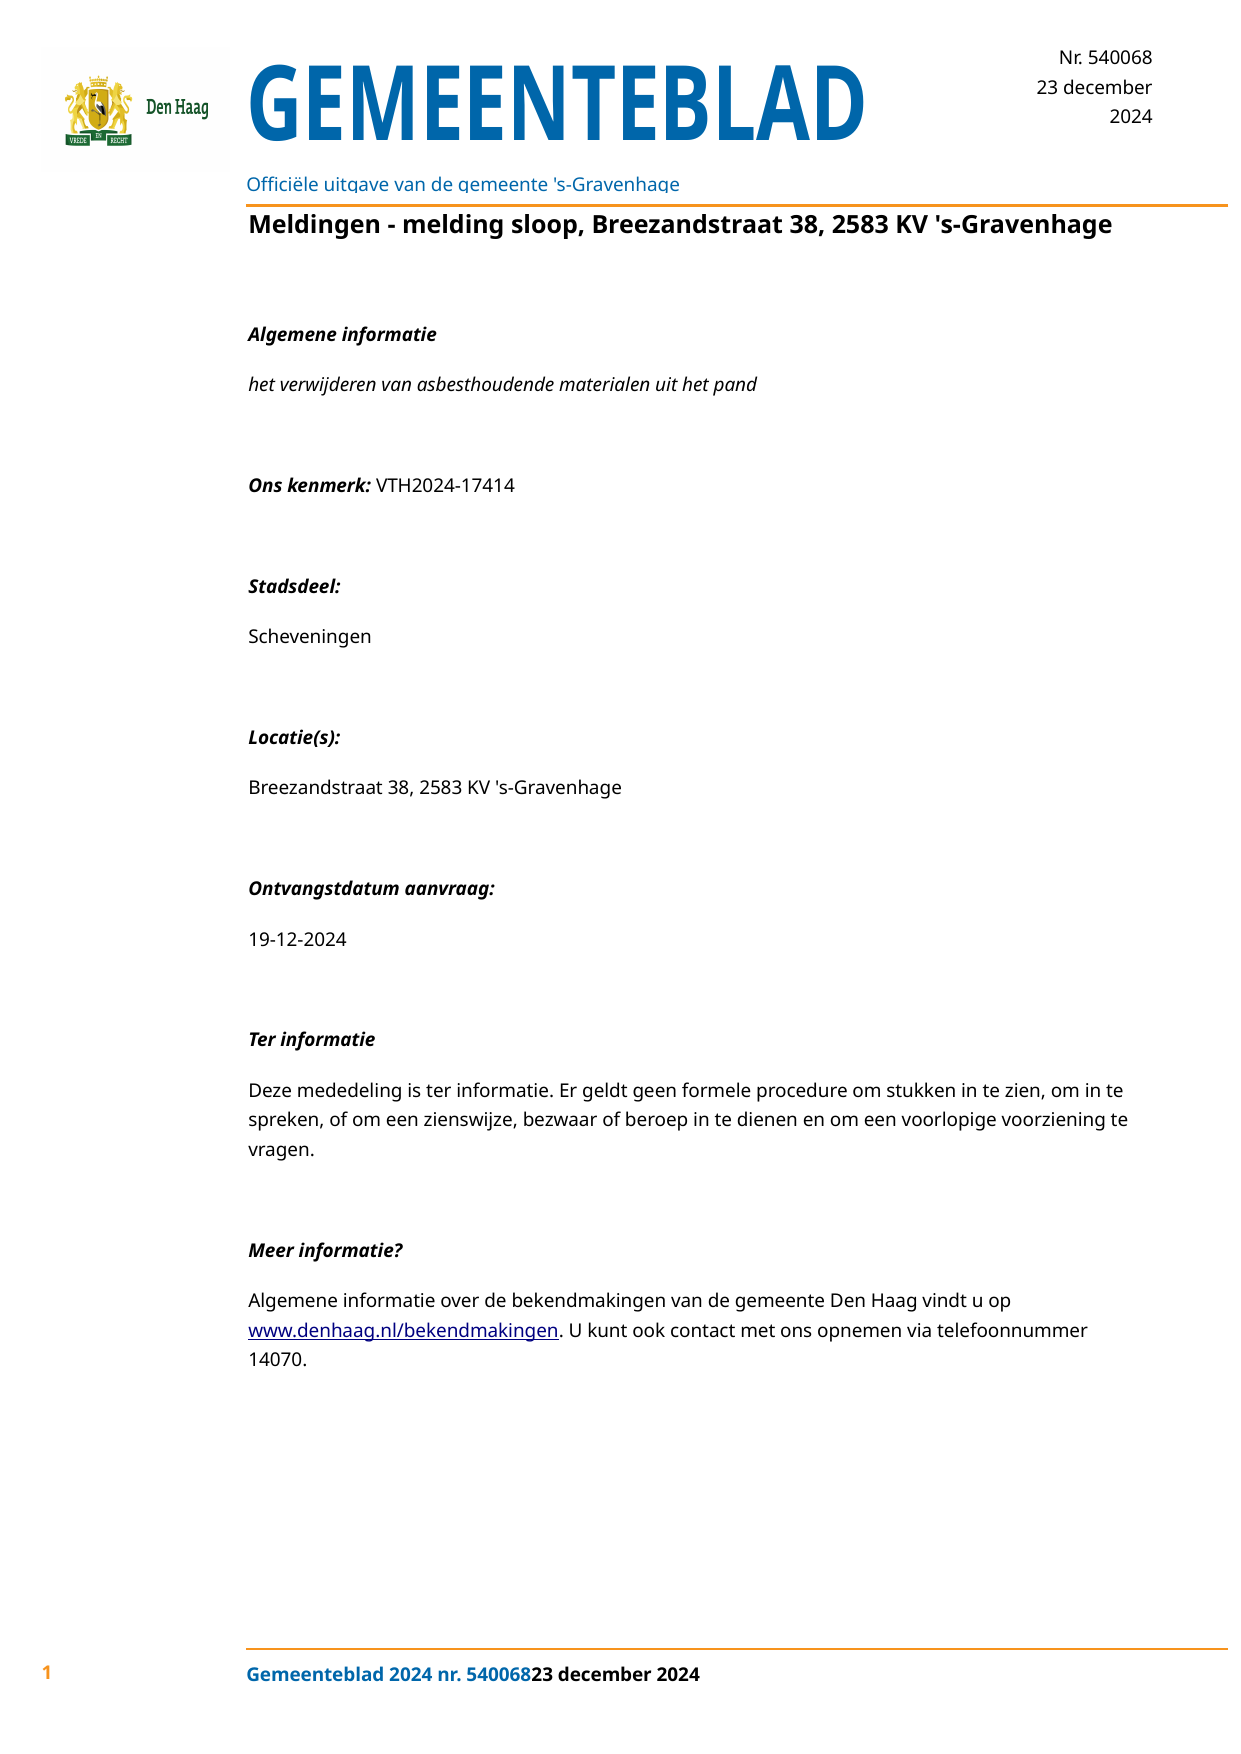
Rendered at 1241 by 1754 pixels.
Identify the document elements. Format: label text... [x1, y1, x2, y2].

text Deze mededeling is ter informatie. Er geldt geen formele procedure om stukken in te zien, om in te spreken, of om een zienswijze, bezwaar of beroep in te dienen en om een voorlopige voorziening te vragen. [248, 1077, 1152, 1162]
text Meldingen - melding sloop, Breezandstraat 38, 2583 KV 's-Gravenhage [248, 207, 1152, 241]
text Meer informatie? [248, 1237, 1152, 1263]
text Scheveningen [248, 623, 1152, 649]
text Algemene informatie [248, 321, 1152, 346]
text Ons kenmerk: VTH2024-17414 [248, 472, 1152, 498]
text Algemene informatie over de bekendmakingen van de gemeente Den Haag vindt u op www.denhaag.nl/bekendmakingen. U kunt ook contact met ons opnemen via telefoonnummer 14070. [248, 1287, 1152, 1372]
text 19-12-2024 [248, 926, 1152, 951]
text Ter informatie [248, 1027, 1152, 1052]
text Breezandstraat 38, 2583 KV 's-Gravenhage [248, 774, 1152, 800]
text Ontvangstdatum aanvraag: [248, 875, 1152, 901]
picture [41, 47, 231, 172]
text het verwijderen van asbesthoudende materialen uit het pand [248, 371, 1152, 397]
text Stadsdeel: [248, 573, 1152, 598]
text Locatie(s): [248, 724, 1152, 750]
